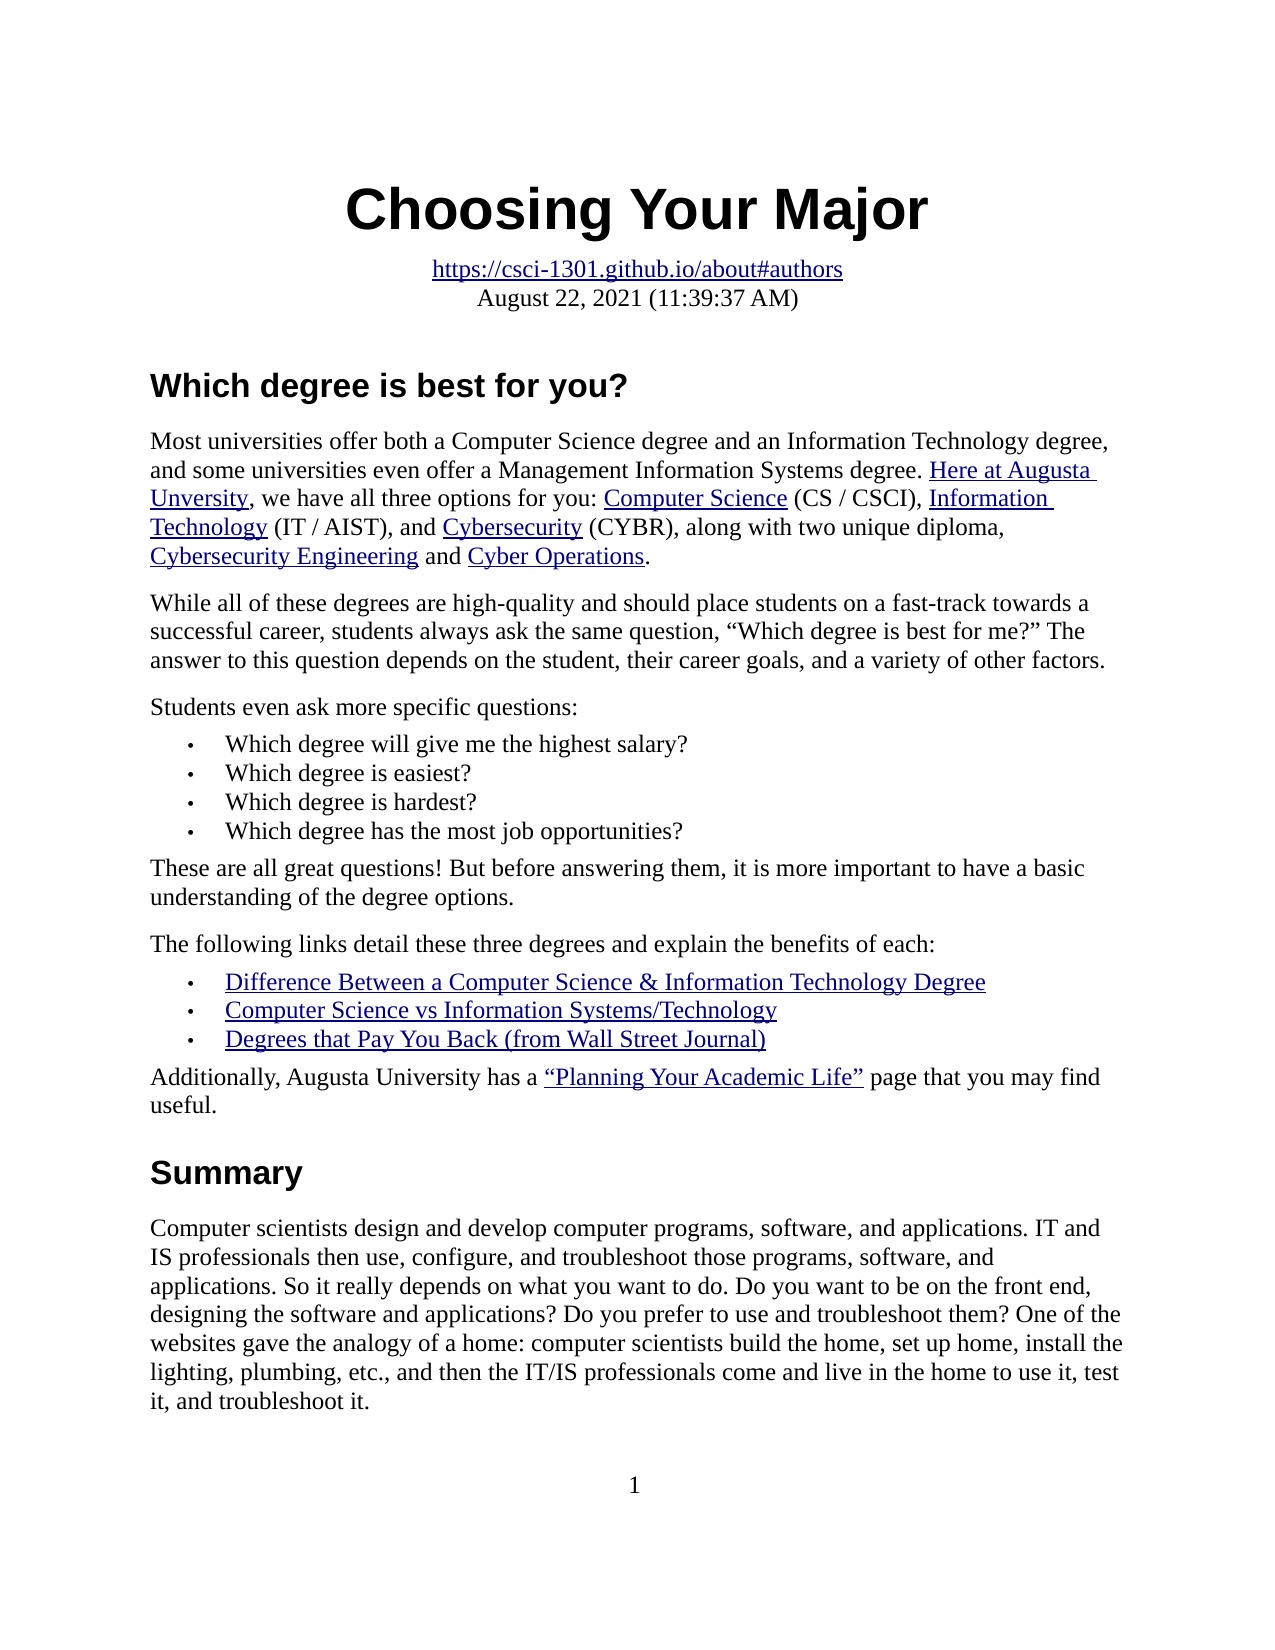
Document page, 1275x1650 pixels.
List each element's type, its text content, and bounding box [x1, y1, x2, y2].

list Which degree will give me the highest salary? [187, 729, 1125, 758]
subtitle Summary [150, 1153, 1125, 1192]
list Difference Between a Computer Science & Information Technology Degree [187, 967, 1125, 995]
list Computer Science vs Information Systems/Technology [187, 995, 1125, 1024]
list Degrees that Pay You Back (from Wall Street Journal) [187, 1024, 1125, 1053]
text Additionally, Augusta University has a “Planning Your Academic Life” page that you may find useful. [150, 1062, 1125, 1119]
text https://csci-1301.github.io/about#authors [150, 254, 1125, 283]
list Which degree has the most job opportunities? [187, 816, 1125, 844]
text Computer scientists design and develop computer programs, software, and applications. IT and IS professionals then use, configure, and troubleshoot those programs, software, and applications. So it really depends on what you want to do. Do you want to be on the front end, designing the software and applications? Do you prefer to use and troubleshoot them? One of the websites gave the analogy of a home: computer scientists build the home, set up home, install the lighting, plumbing, etc., and then the IT/IS professionals come and live in the home to use it, test it, and troubleshoot it. [150, 1213, 1125, 1414]
text August 22, 2021 (11:39:37 AM) [150, 283, 1125, 312]
subtitle Which degree is best for you? [150, 366, 1125, 404]
text These are all great questions! But before answering them, it is more important to have a basic understanding of the degree options. [150, 853, 1125, 911]
text The following links detail these three degrees and explain the benefits of each: [150, 929, 1125, 958]
list Which degree is hardest? [187, 787, 1125, 816]
list Which degree is easiest? [187, 758, 1125, 787]
text Students even ask more specific questions: [150, 692, 1125, 721]
title Choosing Your Major [150, 175, 1125, 242]
text Most universities offer both a Computer Science degree and an Information Technology degree, and some universities even offer a Management Information Systems degree. Here at Augusta Unversity, we have all three options for you: Computer Science (CS / CSCI), Information Technology (IT / AIST), and Cybersecurity (CYBR), along with two unique diploma, Cybersecurity Engineering and Cyber Operations. [150, 426, 1125, 570]
text While all of these degrees are high-quality and should place students on a fast-track towards a successful career, students always ask the same question, “Which degree is best for me?” The answer to this question depends on the student, their career goals, and a variety of other factors. [150, 588, 1125, 674]
